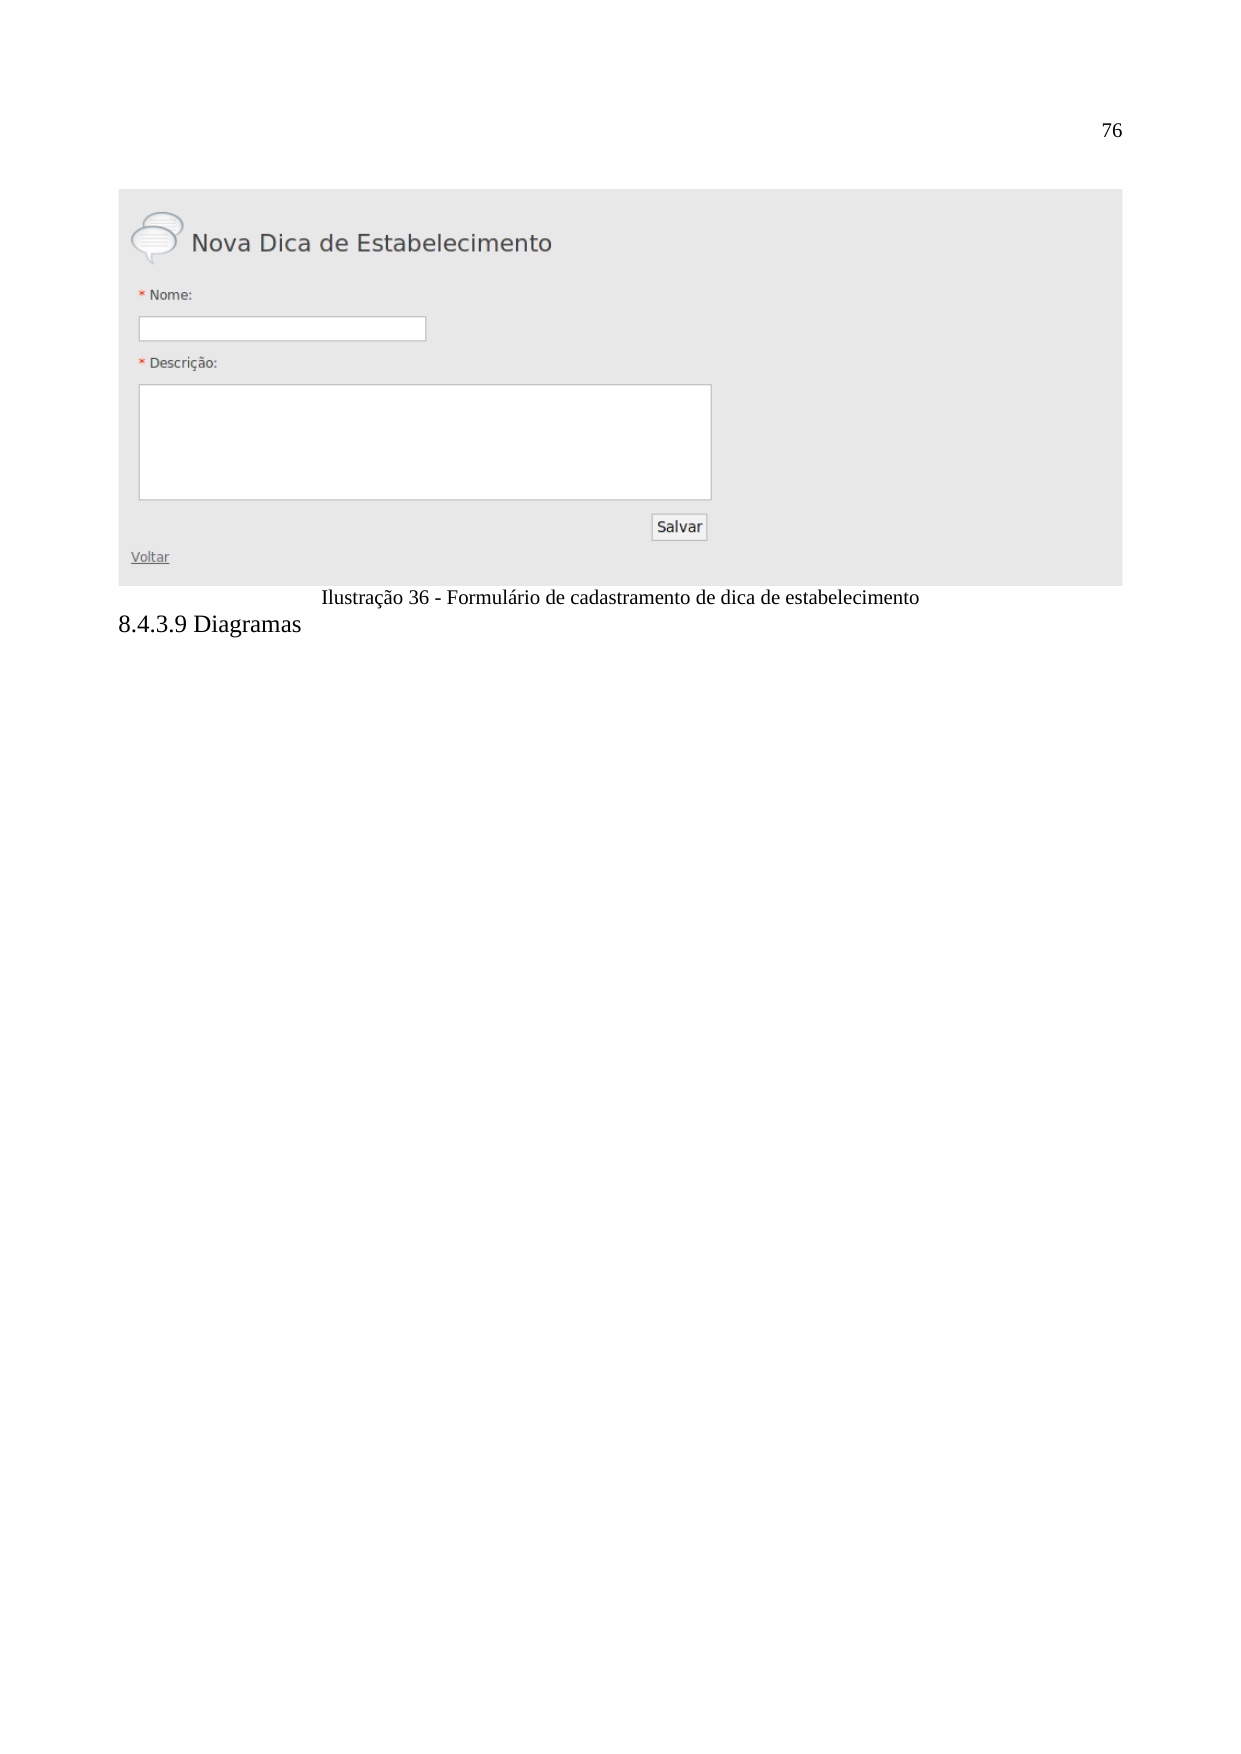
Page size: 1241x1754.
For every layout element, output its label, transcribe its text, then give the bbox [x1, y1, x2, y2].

picture [118, 189, 1123, 586]
subtitle Diagramas [118, 609, 1122, 638]
subtitle [118, 177, 1122, 189]
text Ilustração 36 - Formulário de cadastramento de dica de estabelecimento [118, 586, 1122, 609]
